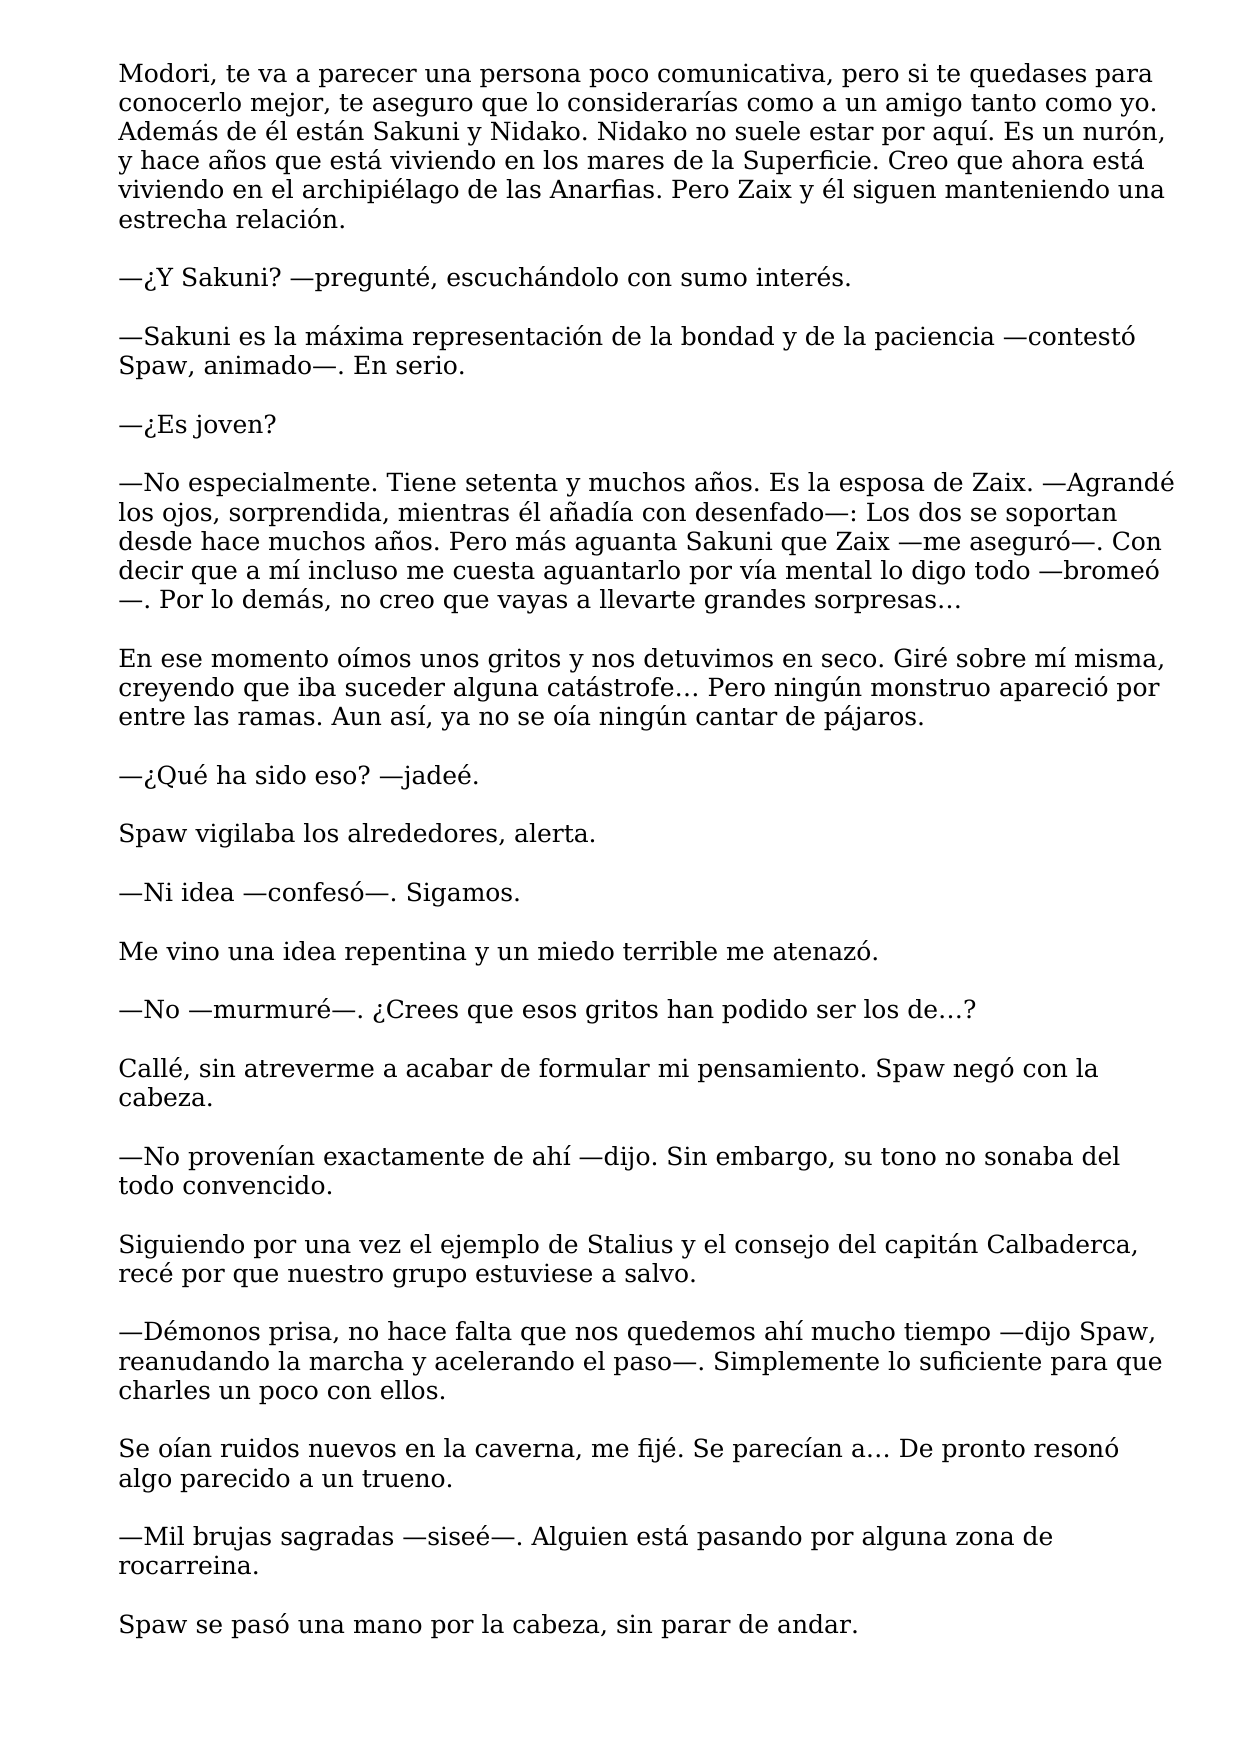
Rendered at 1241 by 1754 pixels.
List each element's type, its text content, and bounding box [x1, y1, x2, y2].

text —Sakuni es la máxima representación de la bondad y de la paciencia —contestó Spaw, animado—. En serio. [118, 322, 1181, 381]
text En ese momento oímos unos gritos y nos detuvimos en seco. Giré sobre mí misma, creyendo que iba suceder alguna catástrofe… Pero ningún monstruo apareció por entre las ramas. Aun así, ya no se oía ningún cantar de pájaros. [118, 644, 1181, 731]
text —Mil brujas sagradas —siseé—. Alguien está pasando por alguna zona de rocarreina. [118, 1522, 1181, 1581]
text Spaw vigilaba los alrededores, alerta. [118, 819, 1181, 849]
text Me vino una idea repentina y un miedo terrible me atenazó. [118, 937, 1181, 966]
text —No especialmente. Tiene setenta y muchos años. Es la esposa de Zaix. —Agrandé los ojos, sorprendida, mientras él añadía con desenfado—: Los dos se soportan desde hace muchos años. Pero más aguanta Sakuni que Zaix —me aseguró—. Con decir que a mí incluso me cuesta aguantarlo por vía mental lo digo todo —bromeó—. Por lo demás, no creo que vayas a llevarte grandes sorpresas… [118, 469, 1181, 614]
text —¿Y Sakuni? —pregunté, escuchándolo con sumo interés. [118, 263, 1181, 293]
text Spaw se pasó una mano por la cabeza, sin parar de andar. [118, 1610, 1181, 1639]
text —¿Qué ha sido eso? —jadeé. [118, 761, 1181, 790]
text —Ni idea —confesó—. Sigamos. [118, 878, 1181, 907]
text —No —murmuré—. ¿Crees que esos gritos han podido ser los de…? [118, 996, 1181, 1025]
text Callé, sin atreverme a acabar de formular mi pensamiento. Spaw negó con la cabeza. [118, 1054, 1181, 1112]
text Modori, te va a parecer una persona poco comunicativa, pero si te quedases para conocerlo mejor, te aseguro que lo considerarías como a un amigo tanto como yo. Además de él están Sakuni y Nidako. Nidako no suele estar por aquí. Es un nurón, y hace años que está viviendo en los mares de la Superficie. Creo que ahora está viviendo en el archipiélago de las Anarfias. Pero Zaix y él siguen manteniendo una estrecha relación. [118, 59, 1181, 234]
text Siguiendo por una vez el ejemplo de Stalius y el consejo del capitán Calbaderca, recé por que nuestro grupo estuviese a salvo. [118, 1230, 1181, 1288]
text —No provenían exactamente de ahí —dijo. Sin embargo, su tono no sonaba del todo convencido. [118, 1142, 1181, 1200]
text Se oían ruidos nuevos en la caverna, me fijé. Se parecían a… De pronto resonó algo parecido a un trueno. [118, 1434, 1181, 1493]
text —¿Es joven? [118, 410, 1181, 439]
text —Démonos prisa, no hace falta que nos quedemos ahí mucho tiempo —dijo Spaw, reanudando la marcha y acelerando el paso—. Simplemente lo suficiente para que charles un poco con ellos. [118, 1318, 1181, 1405]
